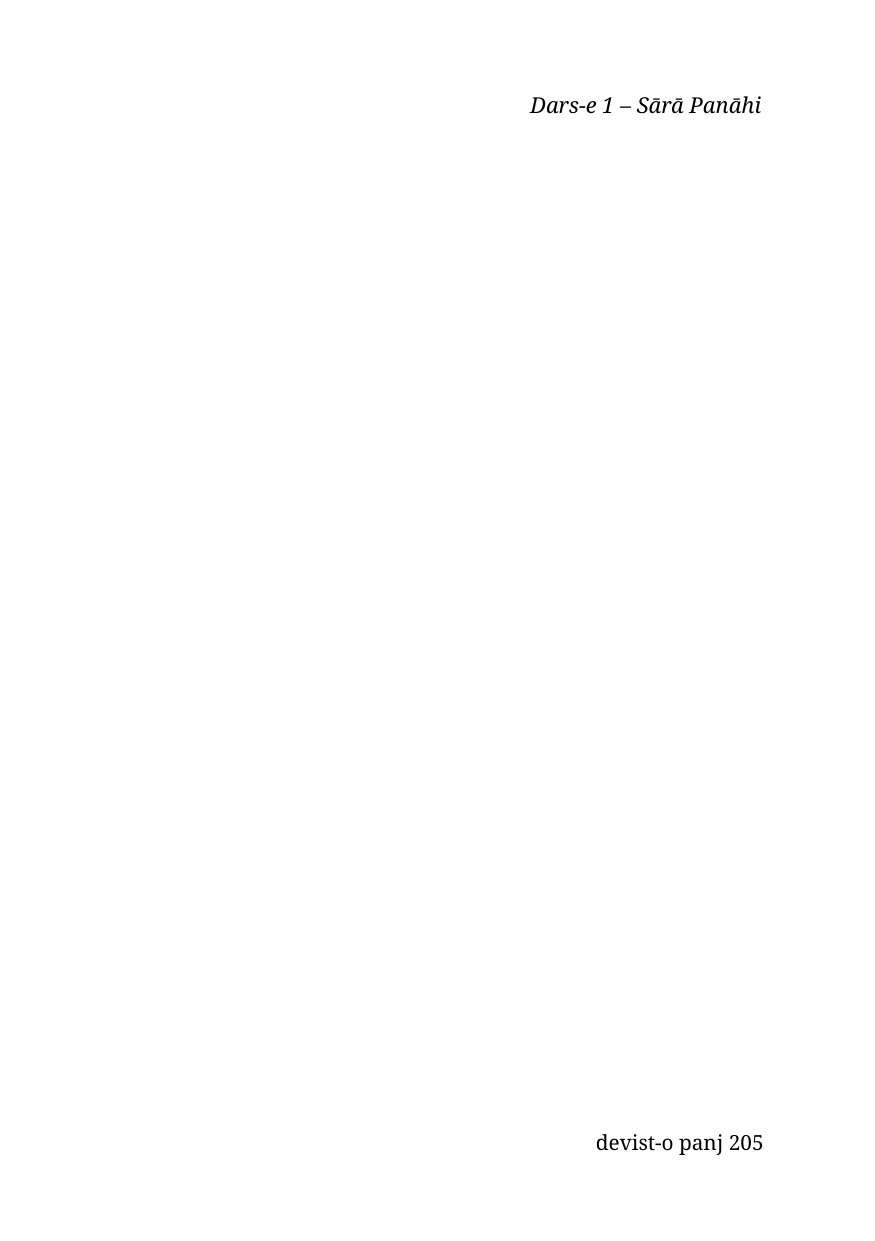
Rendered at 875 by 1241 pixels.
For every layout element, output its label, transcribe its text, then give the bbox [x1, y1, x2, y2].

text devist-o panj 205 [111, 1128, 763, 1157]
